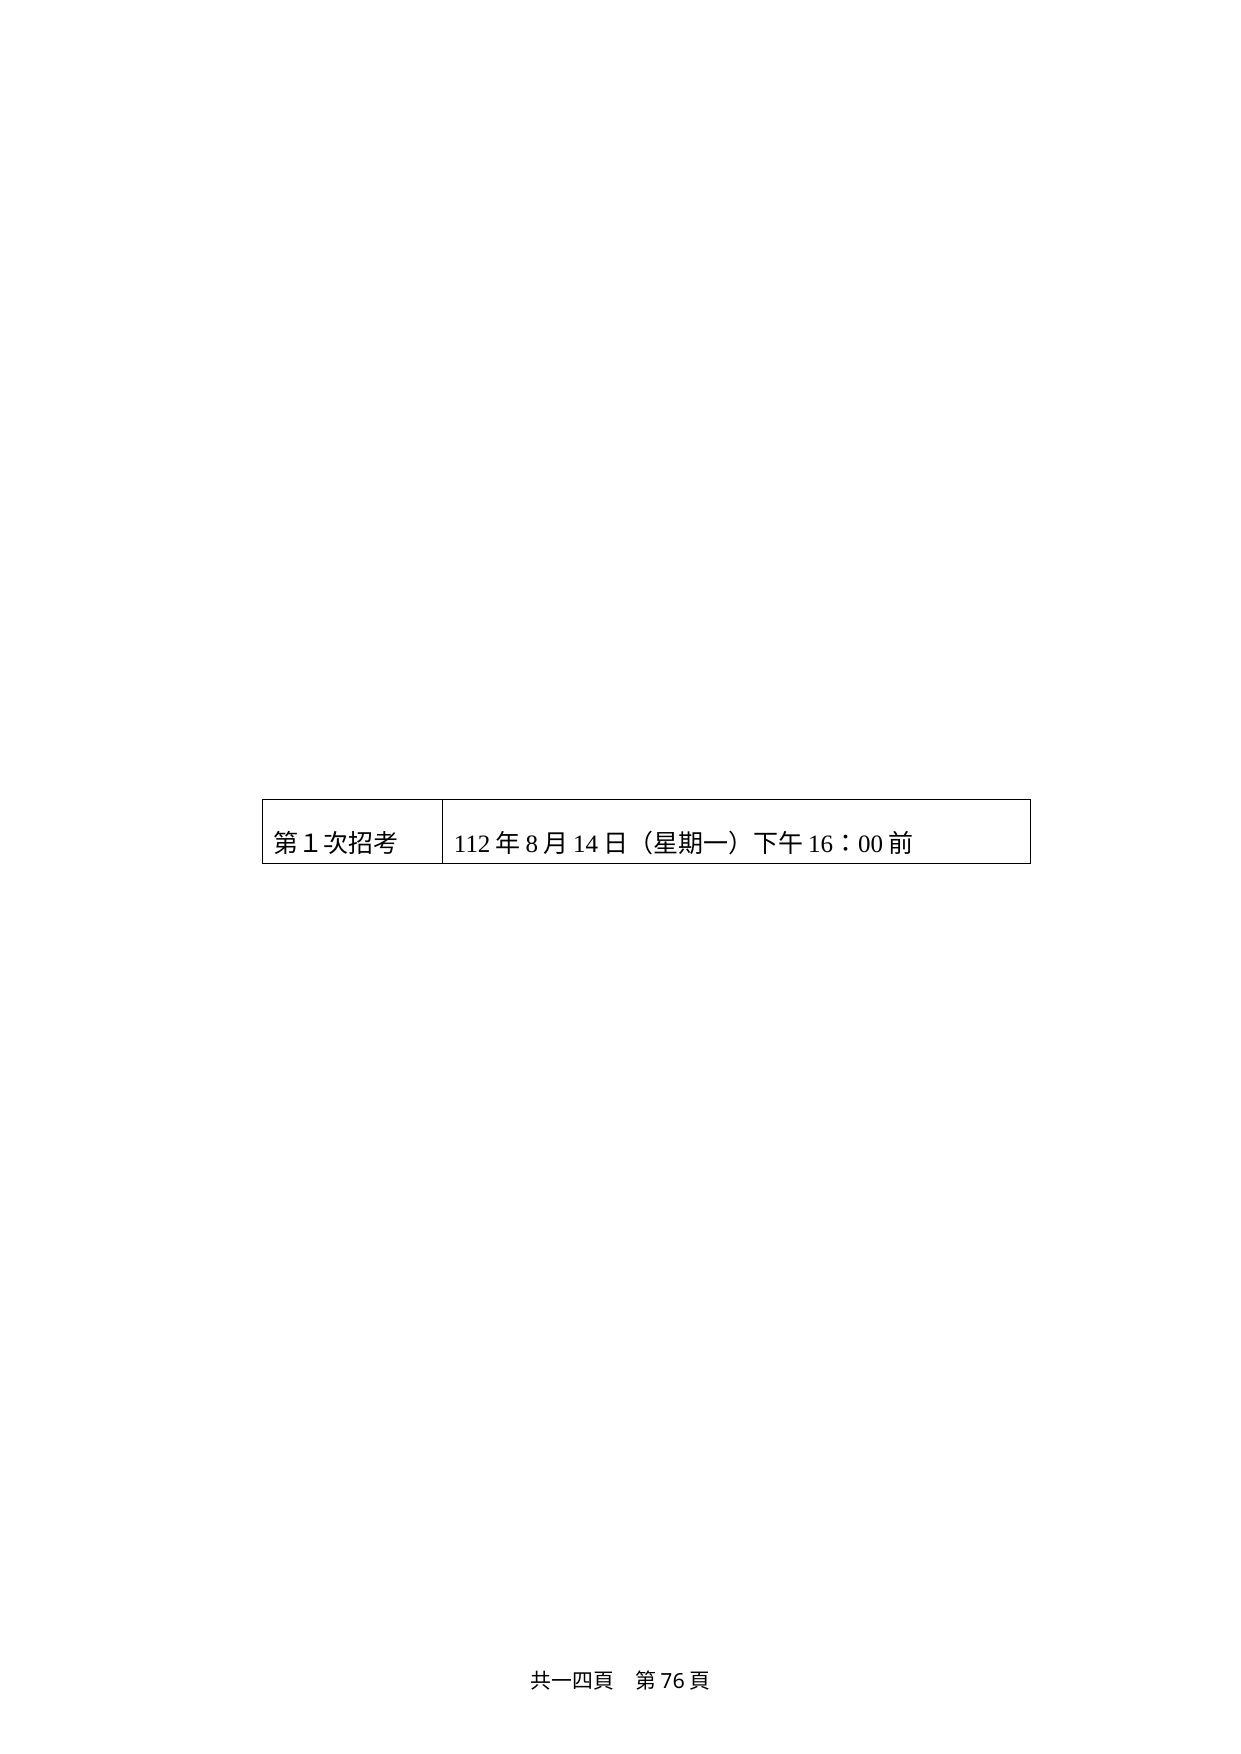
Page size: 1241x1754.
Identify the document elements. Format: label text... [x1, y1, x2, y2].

table_header 112年8月14日（星期一）下午16：00前 [443, 800, 1030, 863]
table_header 第１次招考 [263, 800, 442, 863]
